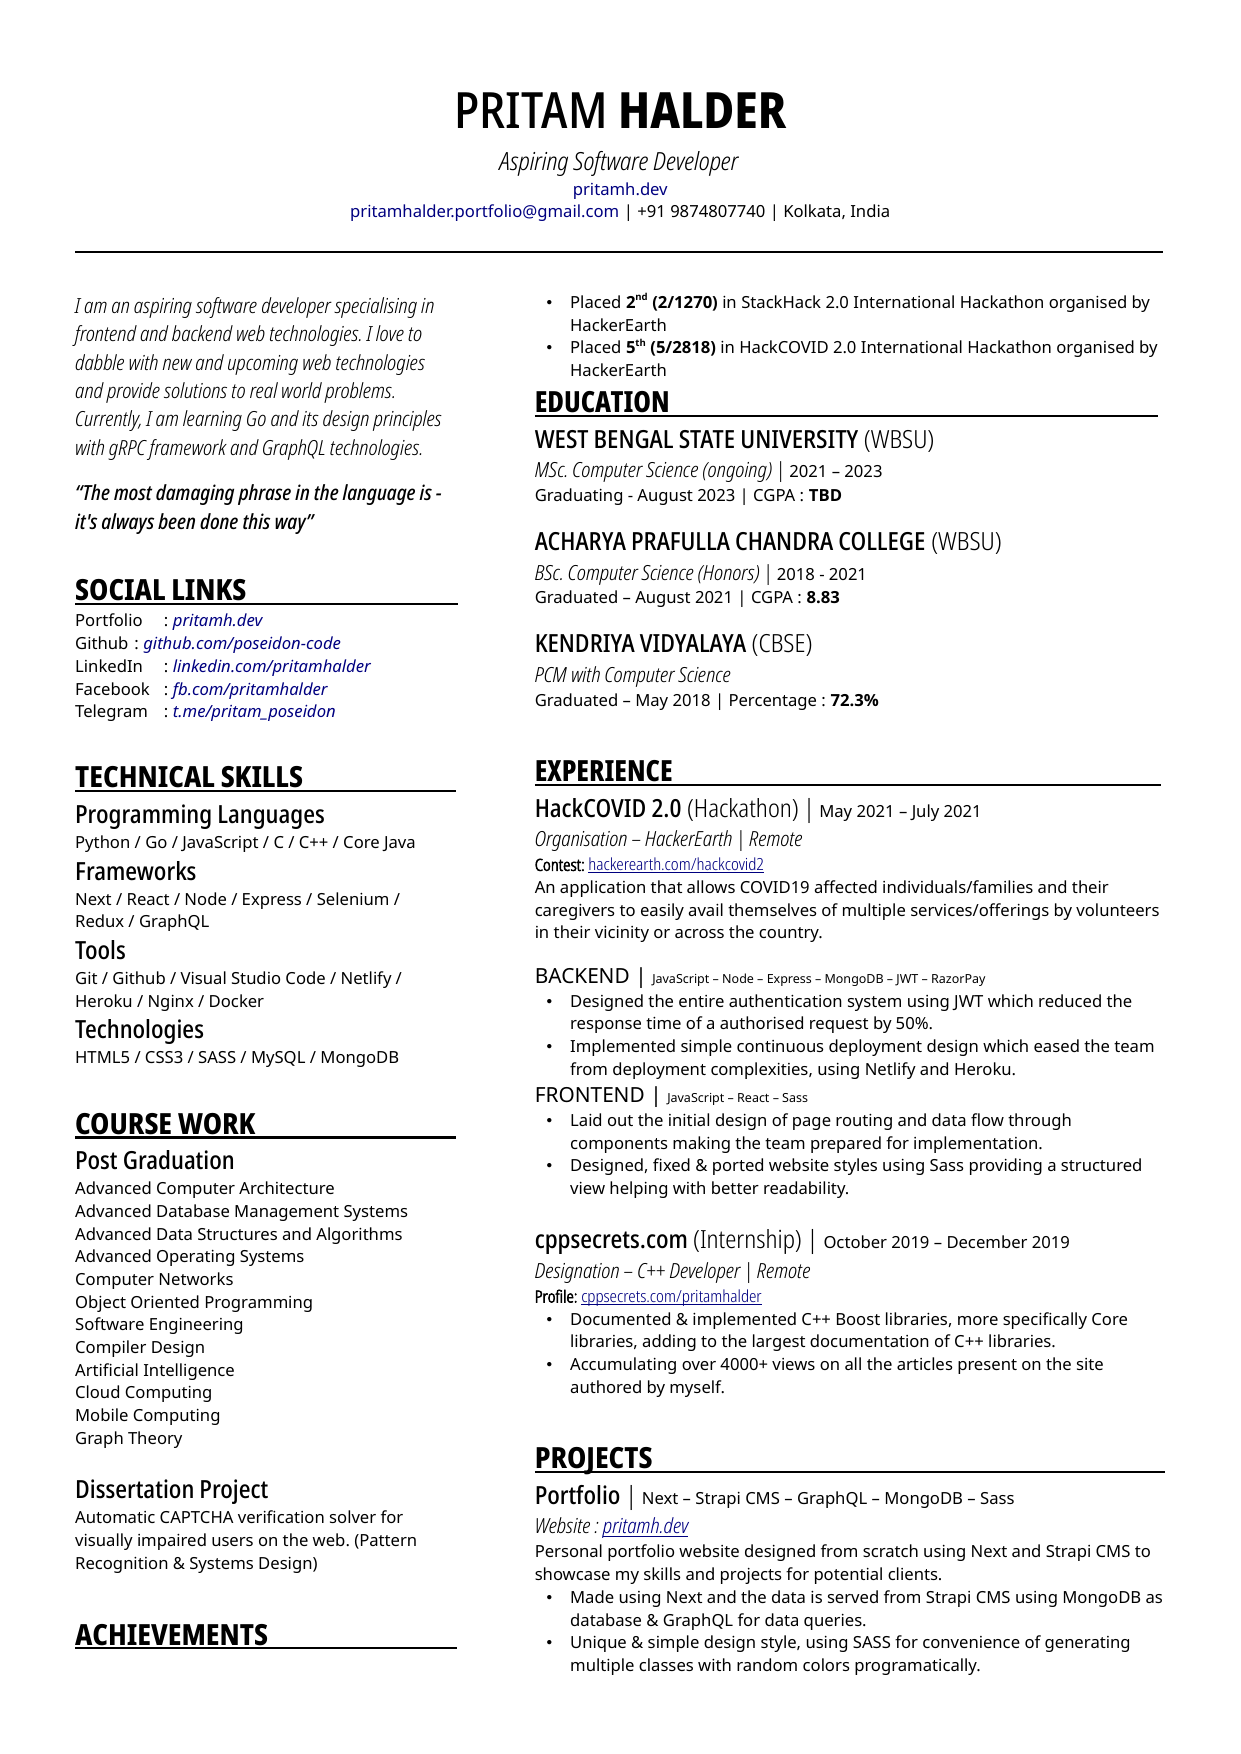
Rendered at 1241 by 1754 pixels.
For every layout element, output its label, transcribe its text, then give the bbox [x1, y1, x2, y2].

text ACHIEVEMENTS [75, 1614, 458, 1653]
text Advanced Operating Systems [75, 1245, 458, 1267]
text HackCOVID 2.0 (Hackathon) | May 2021 – July 2021 [534, 790, 1165, 824]
text SOCIAL LINKS [75, 569, 458, 603]
text Mobile Computing [75, 1404, 458, 1426]
text Post Graduation [75, 1143, 458, 1177]
text Artificial Intelligence [75, 1358, 458, 1381]
text Advanced Computer Architecture [75, 1177, 458, 1199]
text An application that allows COVID19 affected individuals/families and their caregivers to easily avail themselves of multiple services/offerings by volunteers in their vicinity or across the country. [534, 876, 1165, 944]
text Graduated – May 2018 | Percentage : 72.3% [534, 688, 1165, 711]
list Implemented simple continuous deployment design which eased the team from deployment complexities, using Netlify and Heroku. [546, 1035, 1165, 1080]
text COURSE WORK [75, 1103, 458, 1143]
list Placed 5th (5/2818) in HackCOVID 2.0 International Hackathon organised by HackerEarth [546, 336, 1165, 382]
text FRONTEND | JavaScript – React – Sass [534, 1080, 1165, 1108]
text EDUCATION [534, 382, 1165, 421]
text Graduating - August 2023 | CGPA : TBD [534, 484, 1165, 506]
text KENDRIYA VIDYALAYA (CBSE) [534, 626, 1165, 660]
text ACHARYA PRAFULLA CHANDRA COLLEGE (WBSU) [534, 523, 1165, 558]
text Portfolio : pritamh.dev Github : github.com/poseidon-code LinkedIn : linkedin.com/pritamhalder [75, 609, 458, 677]
text “The most damaging phrase in the language is - it's always been done this way” [75, 478, 458, 535]
text pritamhalder.portfolio@gmail.com | +91 9874807740 | Kolkata, India [75, 200, 1165, 223]
list Laid out the initial design of page routing and data flow through components making the team prepared for implementation. [546, 1108, 1165, 1154]
text Dissertation Project [75, 1472, 458, 1506]
text MSc. Computer Science (ongoing) | 2021 – 2023 [534, 455, 1165, 484]
text Portfolio | Next – Strapi CMS – GraphQL – MongoDB – Sass Website : pritamh.dev [534, 1477, 1165, 1540]
list Placed 2nd (2/1270) in StackHack 2.0 International Hackathon organised by HackerEarth [546, 291, 1165, 336]
text HTML5 / CSS3 / SASS / MySQL / MongoDB [75, 1046, 458, 1069]
text cppsecrets.com (Internship) | October 2019 – December 2019 [534, 1222, 1165, 1256]
text Compiler Design [75, 1336, 458, 1358]
text TECHNICAL SKILLS [75, 757, 458, 796]
text PRITAM HALDER [75, 75, 1165, 143]
list Made using Next and the data is served from Strapi CMS using MongoDB as database & GraphQL for data queries. [546, 1585, 1165, 1631]
text Designation – C++ Developer | Remote Profile: cppsecrets.com/pritamhalder [534, 1256, 1165, 1307]
list Documented & implemented C++ Boost libraries, more specifically Core libraries, adding to the largest documentation of C++ libraries. [546, 1307, 1165, 1353]
text Personal portfolio website designed from scratch using Next and Strapi CMS to showcase my skills and projects for potential clients. [534, 1540, 1165, 1585]
text EXPERIENCE [534, 751, 1165, 790]
text Telegram : t.me/pritam_poseidon [75, 700, 458, 723]
list Accumulating over 4000+ views on all the articles present on the site authored by myself. [546, 1353, 1165, 1398]
text BACKEND | JavaScript – Node – Express – MongoDB – JWT – RazorPay [534, 961, 1165, 989]
text WEST BENGAL STATE UNIVERSITY (WBSU) [534, 421, 1165, 455]
text Advanced Data Structures and Algorithms [75, 1222, 458, 1245]
list Designed the entire authentication system using JWT which reduced the response time of a authorised request by 50%. [546, 989, 1165, 1035]
text [75, 605, 458, 609]
text pritamh.dev [75, 177, 1165, 200]
text PROJECTS [534, 1438, 1165, 1471]
list Designed, fixed & ported website styles using Sass providing a structured view helping with better readability. [546, 1154, 1165, 1199]
text Advanced Database Management Systems [75, 1199, 458, 1222]
text Next / React / Node / Express / Selenium / Redux / GraphQL [75, 887, 458, 933]
text Object Oriented Programming [75, 1290, 458, 1313]
text PCM with Computer Science [534, 660, 1165, 688]
text BSc. Computer Science (Honors) | 2018 - 2021 [534, 558, 1165, 586]
text Graduated – August 2021 | CGPA : 8.83 [534, 586, 1165, 609]
text I am an aspiring software developer specialising in frontend and backend web technologies. I love to dabble with new and upcoming web technologies and provide solutions to real world problems. Currently, I am learning Go and its design principles with gRPC framework and GraphQL technologies. [75, 291, 458, 461]
text Facebook : fb.com/pritamhalder [75, 677, 458, 700]
text Software Engineering [75, 1313, 458, 1336]
text Tools [75, 933, 458, 967]
text Contest: hackerearth.com/hackcovid2 [534, 853, 1165, 876]
text Programming Languages Python / Go / JavaScript / C / C++ / Core Java [75, 796, 458, 853]
text Automatic CAPTCHA verification solver for visually impaired users on the web. (Pattern Recognition & Systems Design) [75, 1506, 458, 1574]
text Organisation – HackerEarth | Remote [534, 824, 1165, 853]
text Frameworks [75, 853, 458, 887]
text Git / Github / Visual Studio Code / Netlify / Heroku / Nginx / Docker [75, 967, 458, 1012]
text Graph Theory [75, 1426, 458, 1472]
text Cloud Computing [75, 1381, 458, 1404]
text Computer Networks [75, 1267, 458, 1290]
text [534, 1472, 1165, 1477]
list Unique & simple design style, using SASS for convenience of generating multiple classes with random colors programatically. [546, 1631, 1165, 1676]
text Technologies [75, 1012, 458, 1046]
text Aspiring Software Developer [75, 143, 1165, 177]
